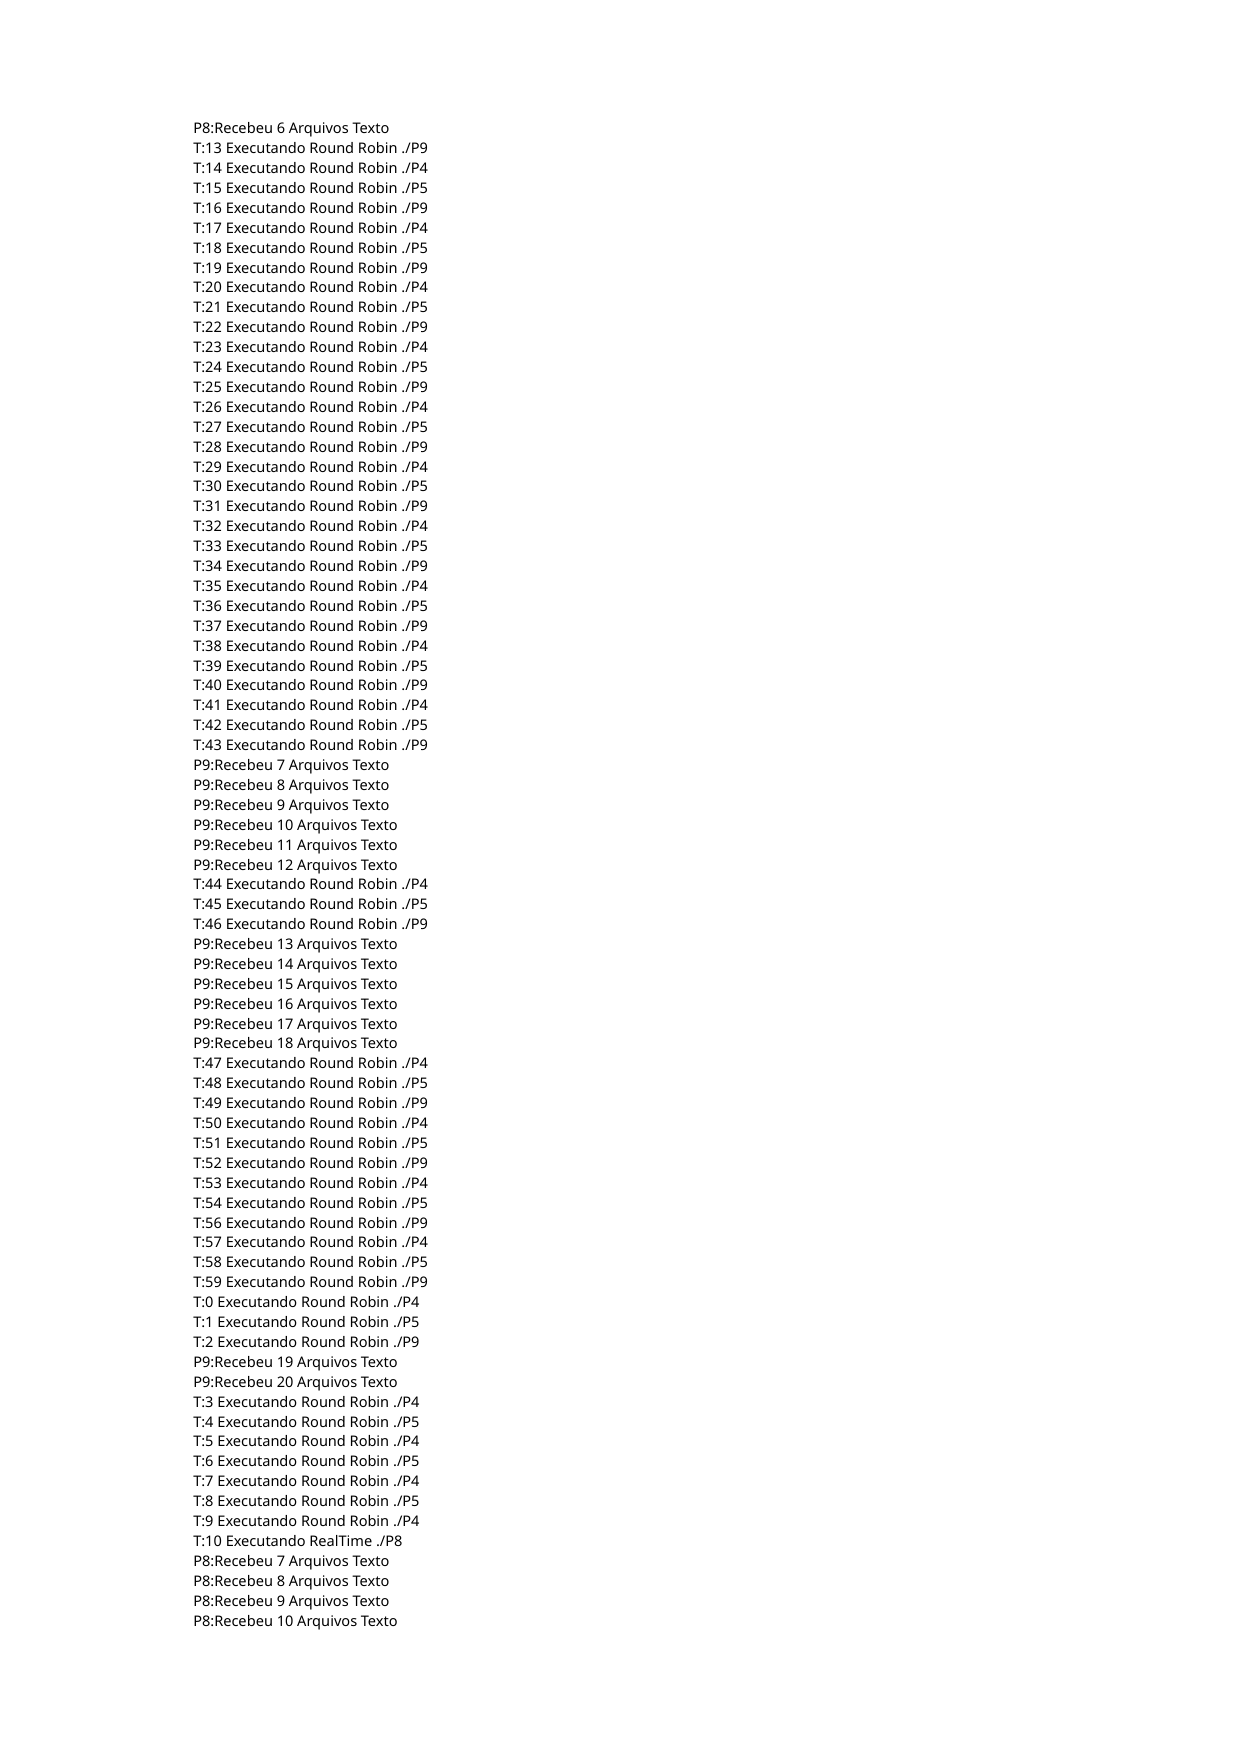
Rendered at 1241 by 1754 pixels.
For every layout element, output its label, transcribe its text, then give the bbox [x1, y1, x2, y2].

text T:33 Executando Round Robin ./P5 [193, 536, 1122, 556]
text T:40 Executando Round Robin ./P9 [193, 675, 1122, 695]
text T:38 Executando Round Robin ./P4 [193, 635, 1122, 655]
text P9:Recebeu 11 Arquivos Texto [193, 834, 1122, 854]
text P9:Recebeu 12 Arquivos Texto [193, 854, 1122, 874]
text T:47 Executando Round Robin ./P4 [193, 1053, 1122, 1073]
text T:27 Executando Round Robin ./P5 [193, 417, 1122, 436]
text T:32 Executando Round Robin ./P4 [193, 516, 1122, 536]
text P9:Recebeu 16 Arquivos Texto [193, 993, 1122, 1013]
text T:9 Executando Round Robin ./P4 [193, 1511, 1122, 1531]
text T:28 Executando Round Robin ./P9 [193, 436, 1122, 456]
text P8:Recebeu 6 Arquivos Texto [193, 118, 1122, 138]
text P9:Recebeu 7 Arquivos Texto [193, 755, 1122, 775]
text T:4 Executando Round Robin ./P5 [193, 1411, 1122, 1431]
text T:17 Executando Round Robin ./P4 [193, 218, 1122, 237]
text P9:Recebeu 17 Arquivos Texto [193, 1013, 1122, 1033]
text T:54 Executando Round Robin ./P5 [193, 1192, 1122, 1212]
text T:50 Executando Round Robin ./P4 [193, 1113, 1122, 1133]
text P8:Recebeu 7 Arquivos Texto [193, 1551, 1122, 1571]
text T:58 Executando Round Robin ./P5 [193, 1252, 1122, 1272]
text T:39 Executando Round Robin ./P5 [193, 655, 1122, 675]
text T:37 Executando Round Robin ./P9 [193, 616, 1122, 635]
text T:0 Executando Round Robin ./P4 [193, 1292, 1122, 1312]
text T:6 Executando Round Robin ./P5 [193, 1451, 1122, 1471]
text T:7 Executando Round Robin ./P4 [193, 1471, 1122, 1491]
text P9:Recebeu 14 Arquivos Texto [193, 954, 1122, 974]
text T:16 Executando Round Robin ./P9 [193, 198, 1122, 218]
text T:20 Executando Round Robin ./P4 [193, 277, 1122, 297]
text P9:Recebeu 20 Arquivos Texto [193, 1372, 1122, 1391]
text T:43 Executando Round Robin ./P9 [193, 735, 1122, 755]
text T:36 Executando Round Robin ./P5 [193, 596, 1122, 616]
text T:22 Executando Round Robin ./P9 [193, 317, 1122, 337]
text T:42 Executando Round Robin ./P5 [193, 715, 1122, 735]
text T:3 Executando Round Robin ./P4 [193, 1391, 1122, 1411]
text T:15 Executando Round Robin ./P5 [193, 178, 1122, 198]
text T:41 Executando Round Robin ./P4 [193, 695, 1122, 715]
text P9:Recebeu 19 Arquivos Texto [193, 1352, 1122, 1372]
text P8:Recebeu 8 Arquivos Texto [193, 1571, 1122, 1590]
text T:26 Executando Round Robin ./P4 [193, 397, 1122, 417]
text T:23 Executando Round Robin ./P4 [193, 337, 1122, 357]
text T:8 Executando Round Robin ./P5 [193, 1491, 1122, 1511]
text T:48 Executando Round Robin ./P5 [193, 1073, 1122, 1093]
text T:21 Executando Round Robin ./P5 [193, 297, 1122, 317]
text T:51 Executando Round Robin ./P5 [193, 1133, 1122, 1153]
text P9:Recebeu 18 Arquivos Texto [193, 1033, 1122, 1053]
text T:18 Executando Round Robin ./P5 [193, 237, 1122, 257]
text T:34 Executando Round Robin ./P9 [193, 556, 1122, 576]
text P9:Recebeu 13 Arquivos Texto [193, 934, 1122, 954]
text T:35 Executando Round Robin ./P4 [193, 576, 1122, 596]
text T:59 Executando Round Robin ./P9 [193, 1272, 1122, 1292]
text T:5 Executando Round Robin ./P4 [193, 1431, 1122, 1451]
text T:57 Executando Round Robin ./P4 [193, 1232, 1122, 1252]
text P8:Recebeu 10 Arquivos Texto [193, 1610, 1122, 1630]
text T:56 Executando Round Robin ./P9 [193, 1212, 1122, 1232]
text P8:Recebeu 9 Arquivos Texto [193, 1590, 1122, 1610]
text T:30 Executando Round Robin ./P5 [193, 476, 1122, 496]
text T:29 Executando Round Robin ./P4 [193, 456, 1122, 476]
text T:25 Executando Round Robin ./P9 [193, 377, 1122, 397]
text P9:Recebeu 10 Arquivos Texto [193, 814, 1122, 834]
text T:24 Executando Round Robin ./P5 [193, 357, 1122, 377]
text T:14 Executando Round Robin ./P4 [193, 158, 1122, 178]
text P9:Recebeu 9 Arquivos Texto [193, 794, 1122, 814]
text T:13 Executando Round Robin ./P9 [193, 138, 1122, 158]
text T:46 Executando Round Robin ./P9 [193, 914, 1122, 934]
text P9:Recebeu 15 Arquivos Texto [193, 974, 1122, 993]
text T:44 Executando Round Robin ./P4 [193, 874, 1122, 894]
text T:49 Executando Round Robin ./P9 [193, 1093, 1122, 1113]
text T:2 Executando Round Robin ./P9 [193, 1332, 1122, 1352]
text T:53 Executando Round Robin ./P4 [193, 1173, 1122, 1192]
text P9:Recebeu 8 Arquivos Texto [193, 775, 1122, 794]
text T:52 Executando Round Robin ./P9 [193, 1153, 1122, 1173]
text T:1 Executando Round Robin ./P5 [193, 1312, 1122, 1332]
text T:19 Executando Round Robin ./P9 [193, 257, 1122, 277]
text T:45 Executando Round Robin ./P5 [193, 894, 1122, 914]
text T:10 Executando RealTime ./P8 [193, 1531, 1122, 1551]
text T:31 Executando Round Robin ./P9 [193, 496, 1122, 516]
